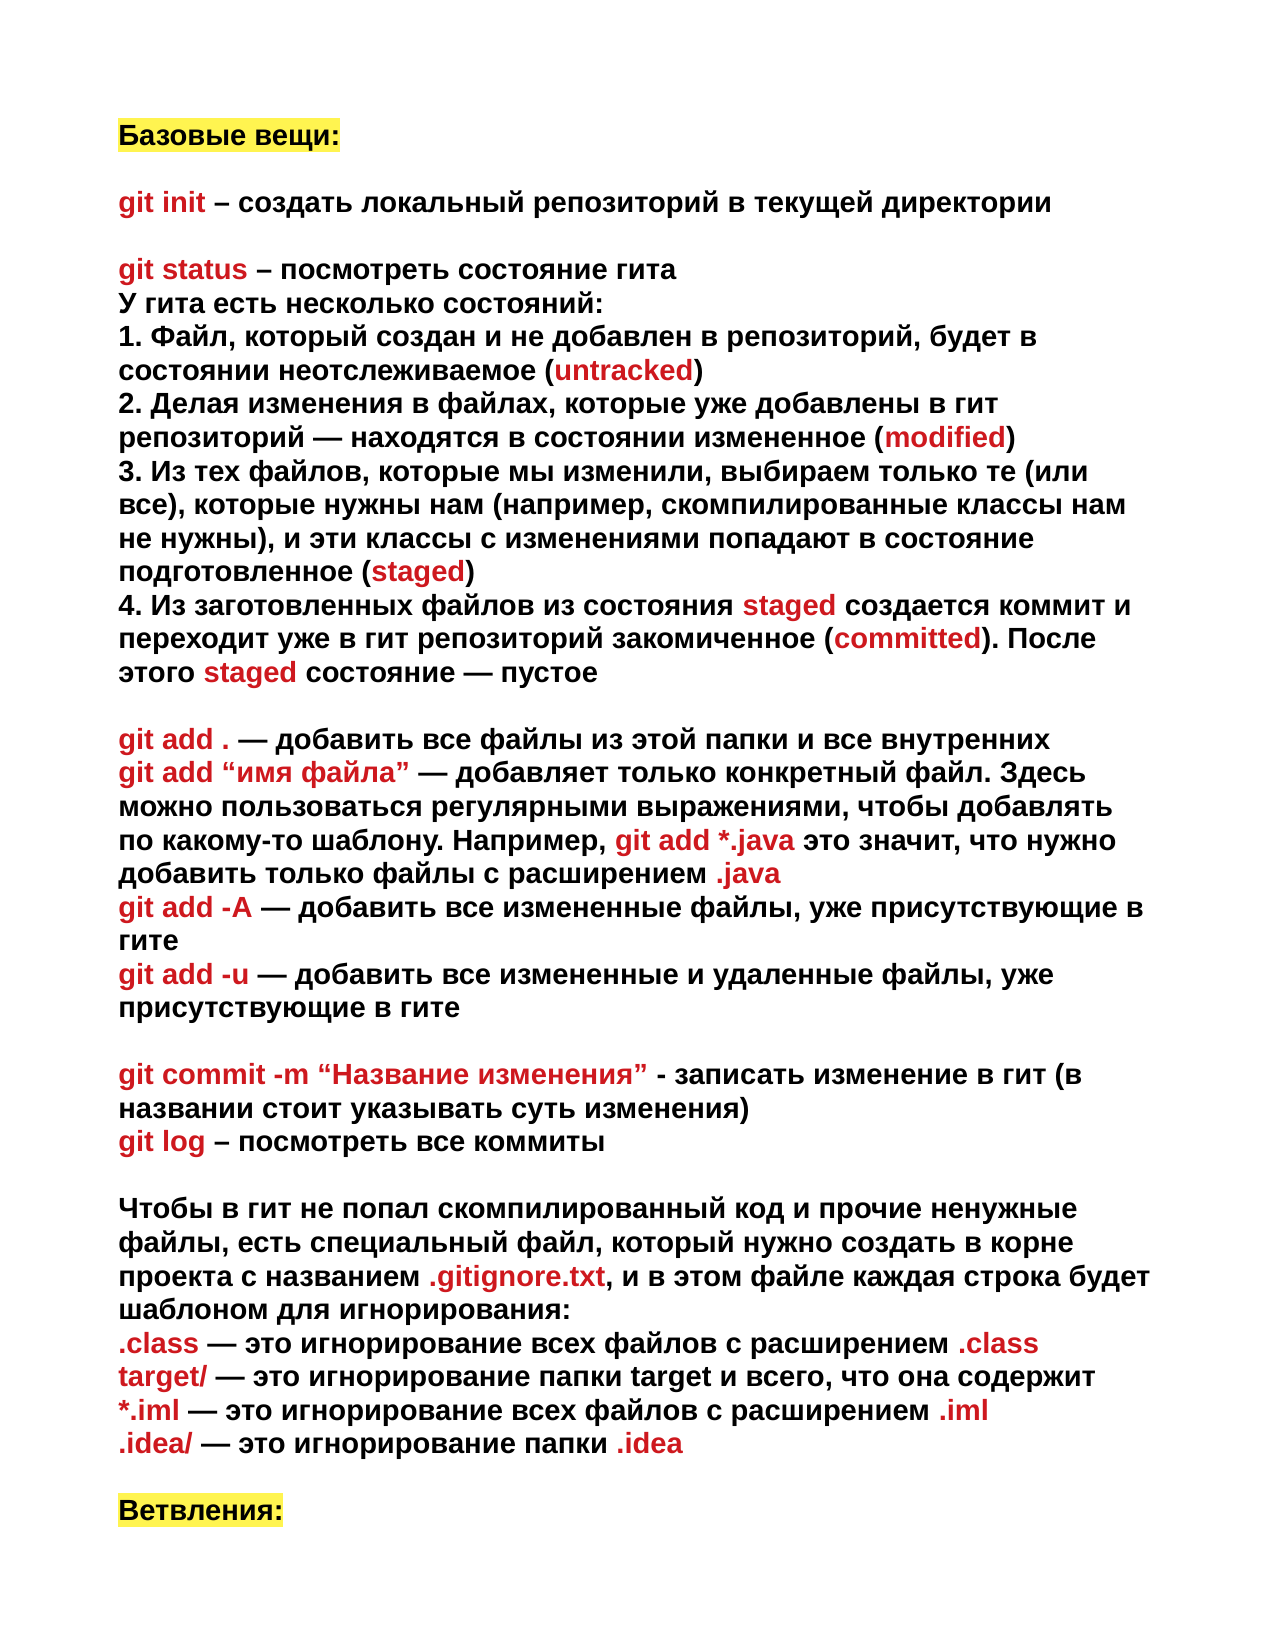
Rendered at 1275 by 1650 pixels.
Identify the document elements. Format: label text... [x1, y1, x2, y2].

text Ветвления: [118, 1493, 1157, 1527]
text 1. Файл, который создан и не добавлен в репозиторий, будет в состоянии неотслеживаемое (untracked) [118, 319, 1157, 386]
text .idea/ — это игнорирование папки .idea [118, 1426, 1157, 1460]
text git status – посмотреть состояние гита [118, 252, 1157, 286]
text git init – создать локальный репозиторий в текущей директории [118, 185, 1157, 219]
text 4. Из заготовленных файлов из состояния staged создается коммит и переходит уже в гит репозиторий закомиченное (committed). После этого staged состояние — пустое [118, 588, 1157, 688]
text 3. Из тех файлов, которые мы изменили, выбираем только те (или все), которые нужны нам (например, скомпилированные классы нам не нужны), и эти классы с изменениями попадают в состояние подготовленное (staged) [118, 453, 1157, 588]
text git add -u — добавить все измененные и удаленные файлы, уже присутствующие в гите [118, 957, 1157, 1024]
text *.iml — это игнорирование всех файлов с расширением .iml [118, 1393, 1157, 1426]
text git add -A — добавить все измененные файлы, уже присутствующие в гите [118, 889, 1157, 957]
text git add . — добавить все файлы из этой папки и все внутренних [118, 722, 1157, 755]
text git log – посмотреть все коммиты [118, 1124, 1157, 1158]
text У гита есть несколько состояний: [118, 286, 1157, 319]
text git commit -m “Название изменения” - записать изменение в гит (в названии стоит указывать суть изменения) [118, 1057, 1157, 1124]
text target/ — это игнорирование папки target и всего, что она содержит [118, 1359, 1157, 1393]
text .class — это игнорирование всех файлов с расширением .class [118, 1326, 1157, 1359]
text git add “имя файла” — добавляет только конкретный файл. Здесь можно пользоваться регулярными выражениями, чтобы добавлять по какому-то шаблону. Например, git add *.java это значит, что нужно добавить только файлы с расширением .java [118, 755, 1157, 889]
text 2. Делая изменения в файлах, которые уже добавлены в гит репозиторий — находятся в состоянии измененное (modified) [118, 386, 1157, 453]
text Базовые вещи: [118, 118, 1157, 152]
text Чтобы в гит не попал скомпилированный код и прочие ненужные файлы, есть специальный файл, который нужно создать в корне проекта с названием .gitignore.txt, и в этом файле каждая строка будет шаблоном для игнорирования: [118, 1191, 1157, 1326]
